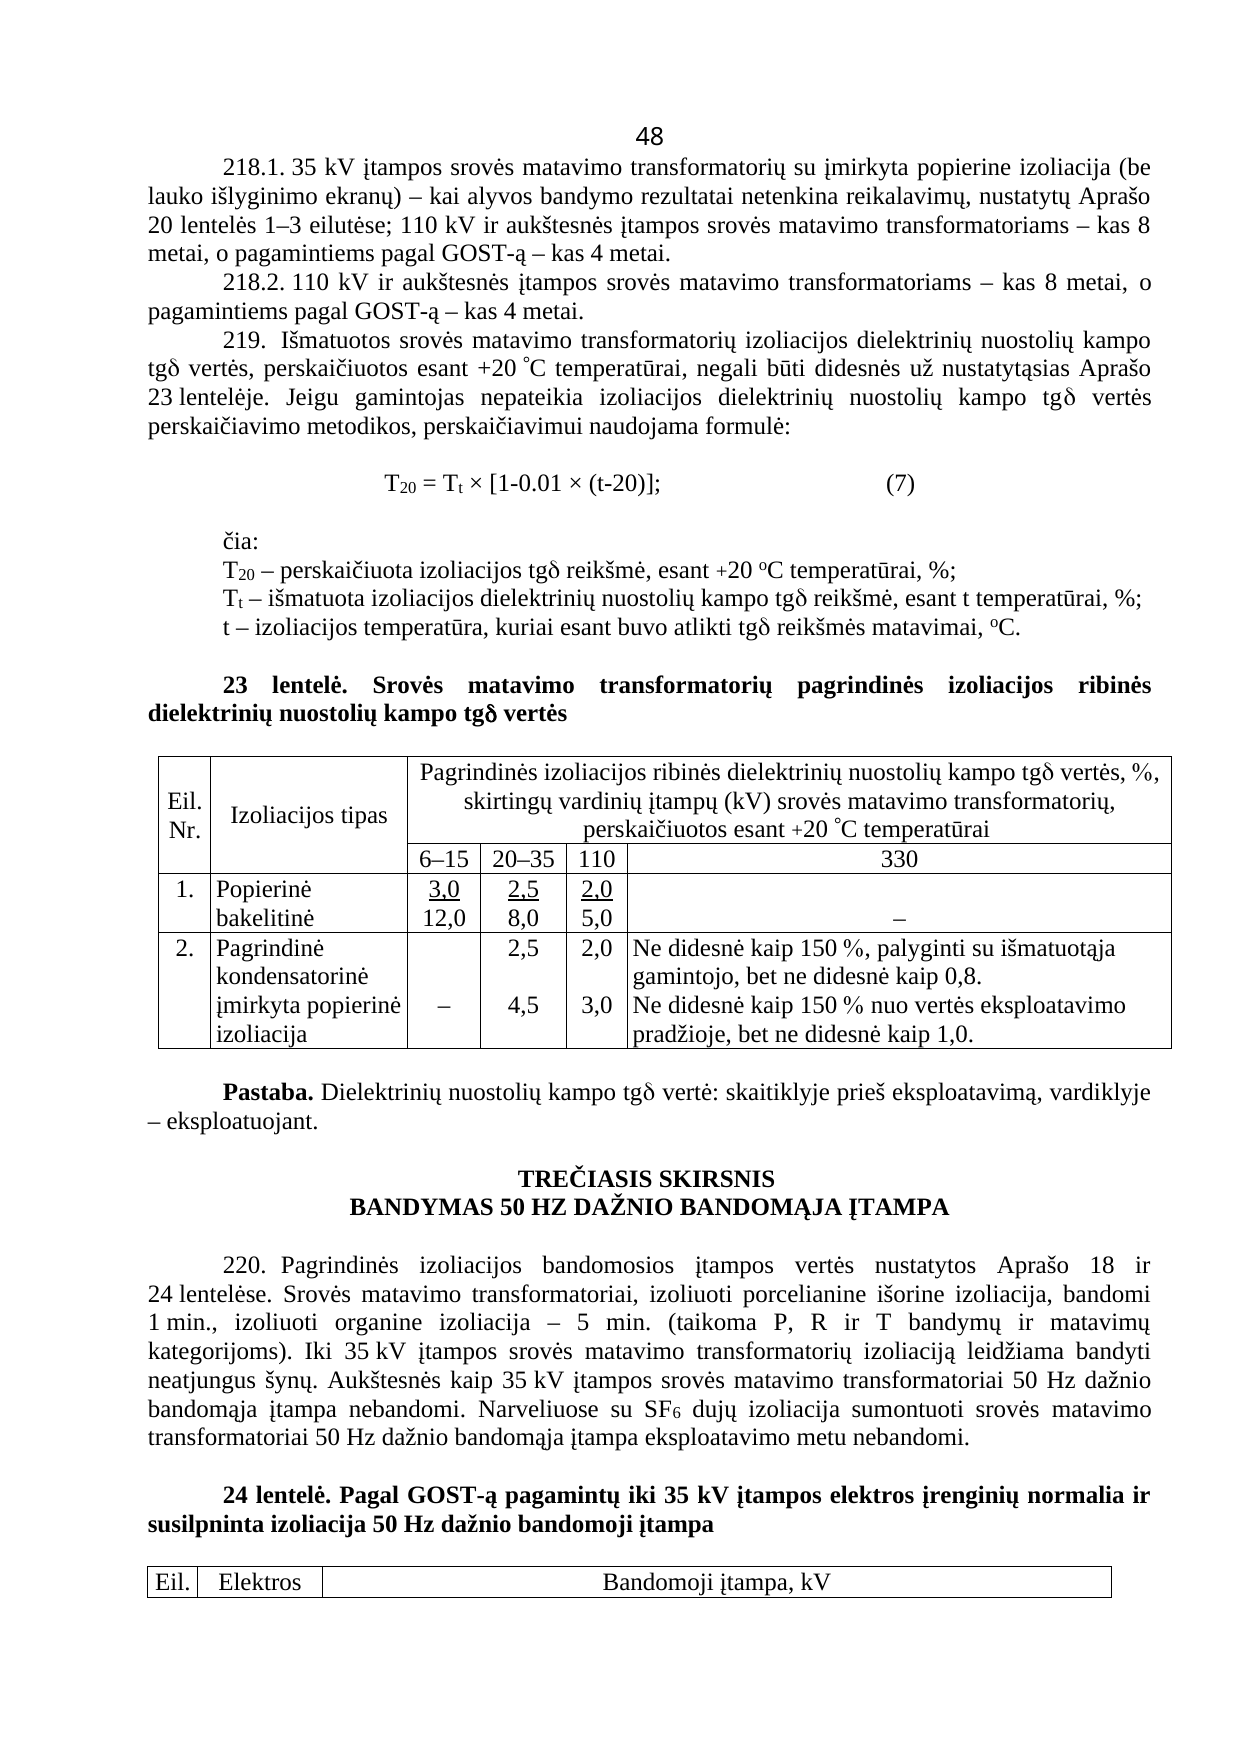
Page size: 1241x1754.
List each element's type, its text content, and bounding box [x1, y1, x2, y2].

table_cell 330 [628, 844, 1171, 873]
text 24 lentelė. Pagal GOST-ą pagamintų iki 35 kV įtampos elektros įrenginių normalia ir susilpninta izoliacija 50 Hz dažnio bandomoji įtampa [148, 1480, 1152, 1537]
text čia: [148, 526, 1152, 555]
table_cell 2,5 4,5 [481, 933, 566, 1048]
table_cell 1. [159, 874, 210, 932]
text 218.2. 110 kV ir aukštesnės įtampos srovės matavimo transformatoriams – kas 8 metai, o pagamintiems pagal GOST-ą – kas 4 metai. [148, 267, 1152, 325]
table_cell 3,0 12,0 [408, 874, 480, 932]
text 23 lentelė. Srovės matavimo transformatorių pagrindinės izoliacijos ribinės dielektrinių nuostolių kampo tg vertės [148, 670, 1152, 727]
table_cell 2. [159, 933, 210, 1048]
table_cell 2,0 5,0 [567, 874, 627, 932]
text 220. Pagrindinės izoliacijos bandomosios įtampos vertės nustatytos Aprašo 18 ir 24 lentelėse. Srovės matavimo transformatoriai, izoliuoti porcelianine išorine izoliacija, bandomi 1 min., izoliuoti organine izoliacija – 5 min. (taikoma P, R ir T bandymų ir matavimų kategorijoms). Iki 35 kV įtampos srovės matavimo transformatorių izoliaciją leidžiama bandyti neatjungus šynų. Aukštesnės kaip 35 kV įtampos srovės matavimo transformatoriai 50 Hz dažnio bandomąja įtampa nebandomi. Narveliuose su SF6 dujų izoliacija sumontuoti srovės matavimo transformatoriai 50 Hz dažnio bandomąja įtampa eksploatavimo metu nebandomi. [148, 1250, 1152, 1451]
text 219. Išmatuotos srovės matavimo transformatorių izoliacijos dielektrinių nuostolių kampo tg vertės, perskaičiuotos esant +20 C temperatūrai, negali būti didesnės už nustatytąsias Aprašo 23 lentelėje. Jeigu gamintojas nepateikia izoliacijos dielektrinių nuostolių kampo tg vertės perskaičiavimo metodikos, perskaičiavimui naudojama formulė: [148, 325, 1152, 440]
table_header Bandomoji įtampa, kV [323, 1567, 1111, 1597]
text Pastaba. Dielektrinių nuostolių kampo tg vertė: skaitiklyje prieš eksploatavimą, vardiklyje – eksploatuojant. [148, 1077, 1152, 1135]
table_cell – [628, 874, 1171, 932]
table_cell – [408, 933, 480, 1048]
table_cell Pagrindinė kondensatorinė įmirkyta popierinė izoliacija [211, 933, 407, 1048]
table_cell Ne didesnė kaip 150 , palyginti su išmatuotąja gamintojo, bet ne didesnė kaip 0,8. Ne didesnė kaip 150  nuo vertės eksploatavimo pradžioje, bet ne didesnė kaip 1,0. [628, 933, 1171, 1048]
table_cell 6–15 [408, 844, 480, 873]
table_header Izoliacijos tipas [211, 757, 407, 873]
text T20 – perskaičiuota izoliacijos tg reikšmė, esant +20 oC temperatūrai, %; [148, 555, 1152, 583]
text Tt – išmatuota izoliacijos dielektrinių nuostolių kampo tg reikšmė, esant t temperatūrai, %; [148, 583, 1152, 612]
table_header Eil. [148, 1567, 197, 1597]
table_header Pagrindinės izoliacijos ribinės dielektrinių nuostolių kampo tg vertės, , skirtingų vardinių įtampų (kV) srovės matavimo transformatorių, perskaičiuotos esant +20 C temperatūrai [408, 757, 1171, 843]
table_cell 20–35 [481, 844, 566, 873]
table_cell Popierinė bakelitinė [211, 874, 407, 932]
subtitle TREČIASIS SKIRSNIS [148, 1164, 1152, 1192]
text 218.1. 35 kV įtampos srovės matavimo transformatorių su įmirkyta popierine izoliacija (be lauko išlyginimo ekranų) – kai alyvos bandymo rezultatai netenkina reikalavimų, nustatytų Aprašo 20 lentelės 1–3 eilutėse; 110 kV ir aukštesnės įtampos srovės matavimo transformatoriams – kas 8 metai, o pagamintiems pagal GOST-ą – kas 4 metai. [148, 152, 1152, 267]
table_cell 2,0 3,0 [567, 933, 627, 1048]
subtitle BANDYMAS 50 HZ DAŽNIO BANDOMĄJA ĮTAMPA [148, 1192, 1152, 1221]
text t – izoliacijos temperatūra, kuriai esant buvo atlikti tg reikšmės matavimai, oC. [148, 612, 1152, 641]
text T20 = Tt × [1-0.01 × (t-20)]; (7) [148, 468, 1152, 497]
table_header Elektros [198, 1567, 322, 1597]
table_cell 110 [567, 844, 627, 873]
table_cell 2,5 8,0 [481, 874, 566, 932]
table_header Eil.Nr. [159, 757, 210, 873]
